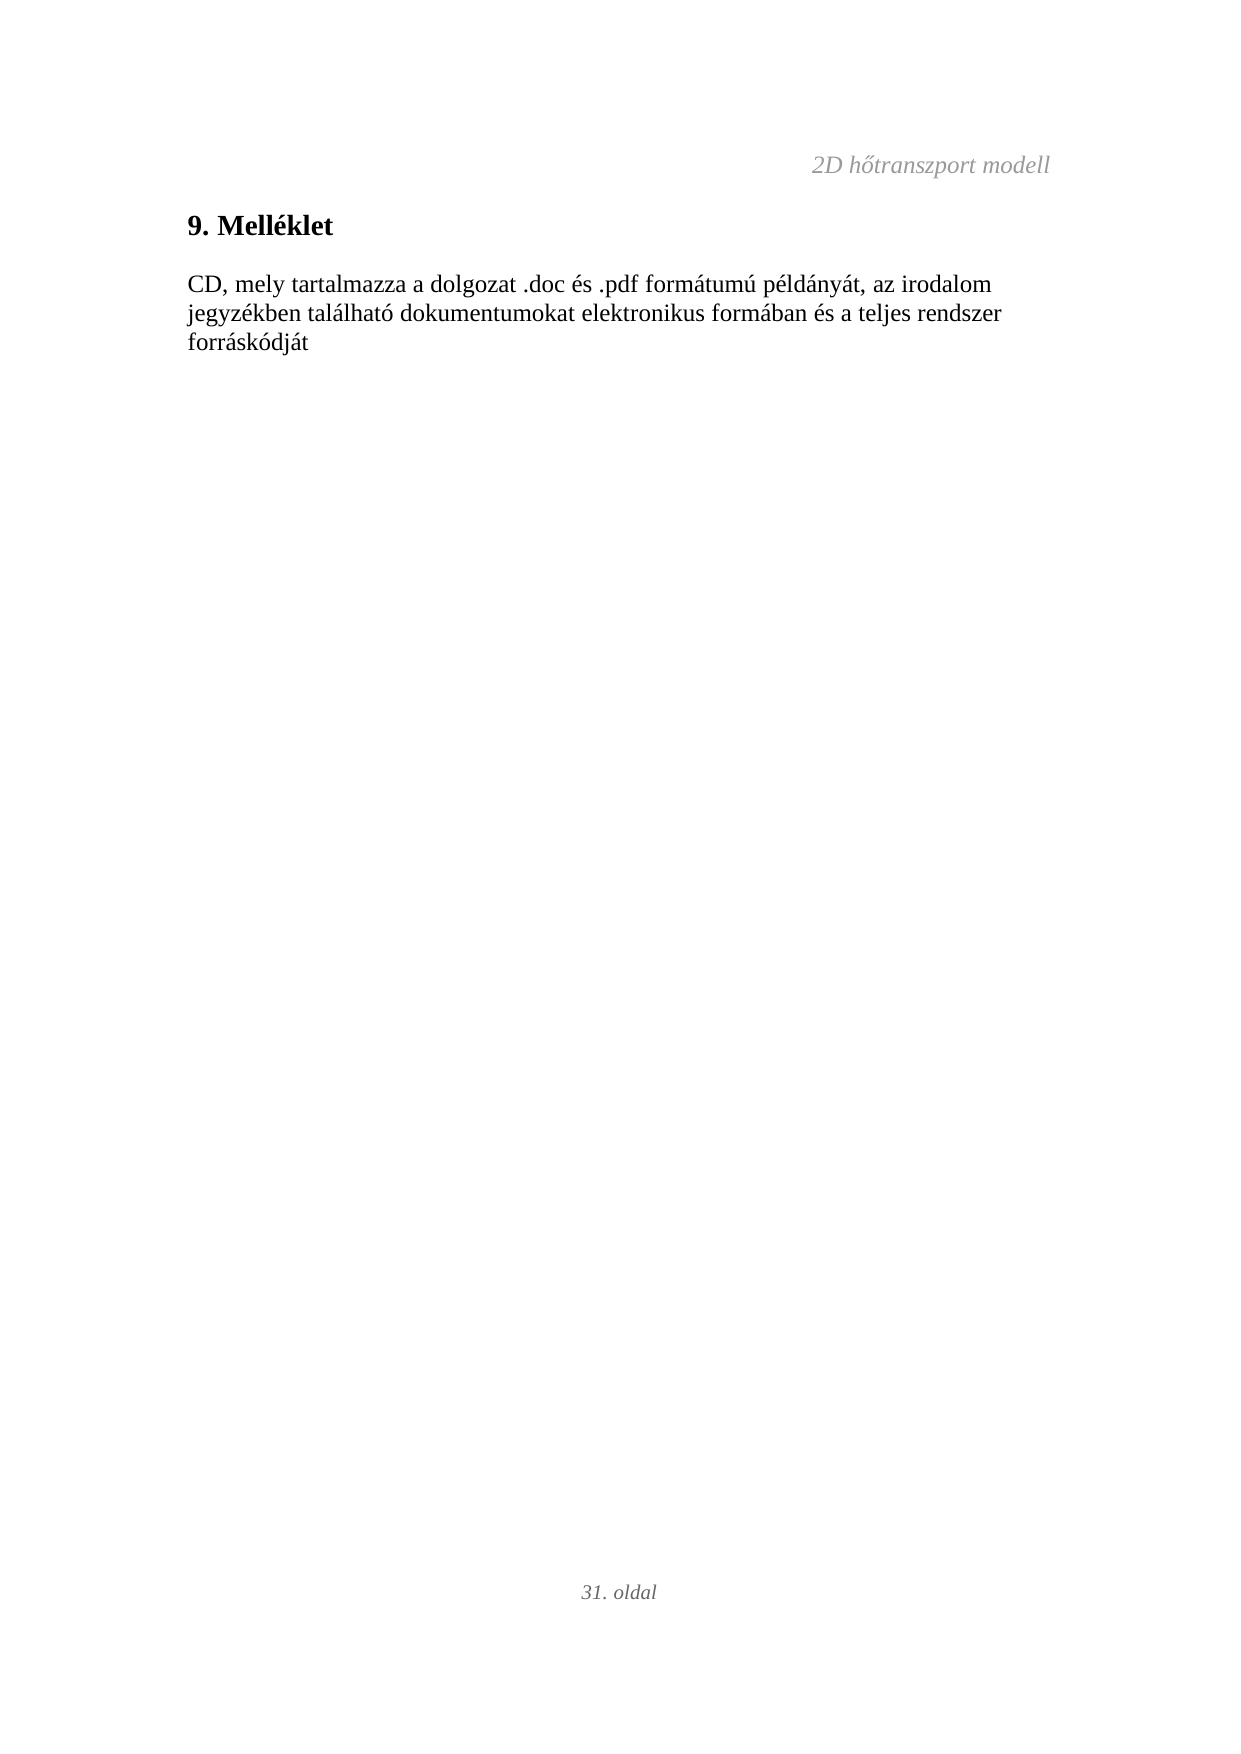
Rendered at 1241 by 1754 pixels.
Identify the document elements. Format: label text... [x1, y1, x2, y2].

text CD, mely tartalmazza a dolgozat .doc és .pdf formátumú példányát, az irodalom jegyzékben található dokumentumokat elektronikus formában és a teljes rendszer forráskódját [187, 269, 1053, 356]
subtitle Melléklet [187, 208, 1053, 242]
